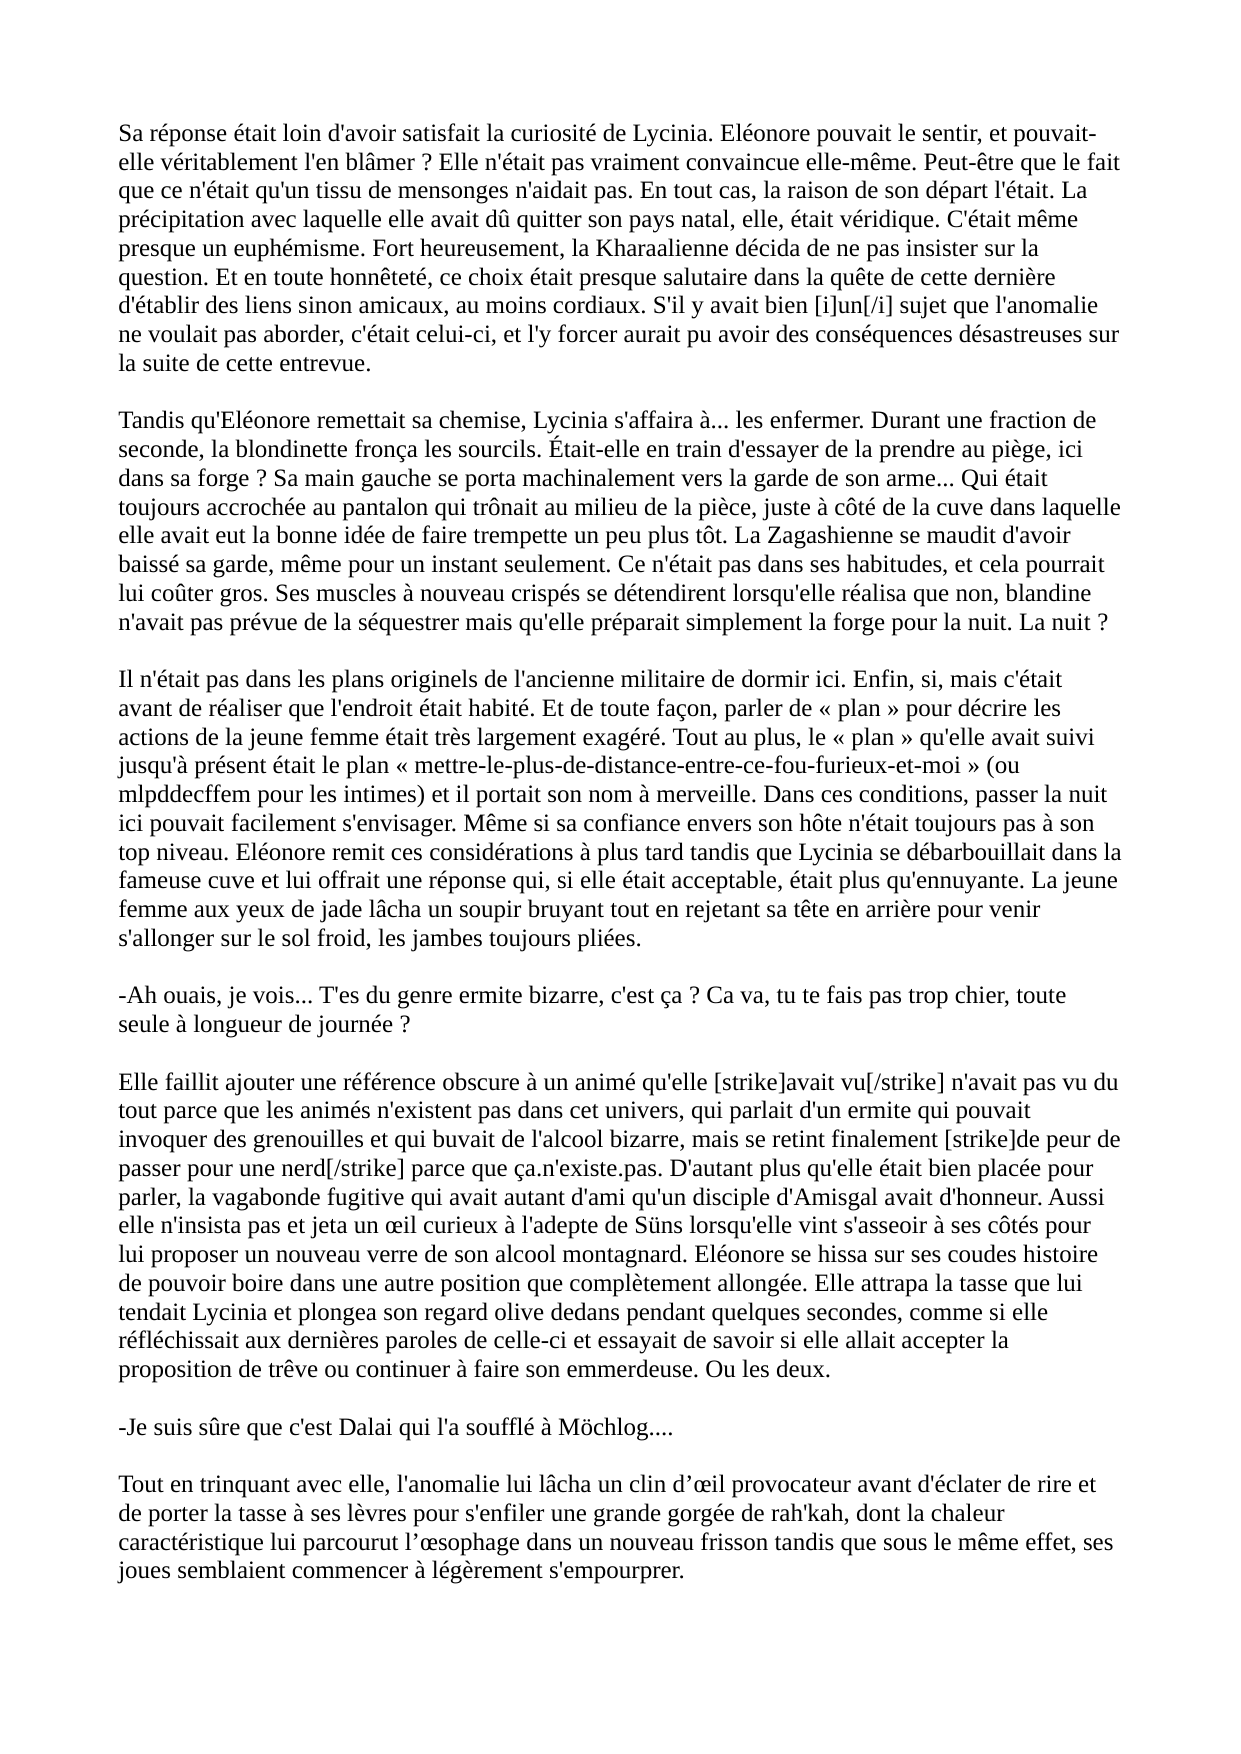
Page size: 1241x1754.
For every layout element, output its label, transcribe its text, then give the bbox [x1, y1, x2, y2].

text Tout en trinquant avec elle, l'anomalie lui lâcha un clin d’œil provocateur avant d'éclater de rire et de porter la tasse à ses lèvres pour s'enfiler une grande gorgée de rah'kah, dont la chaleur caractéristique lui parcourut l’œsophage dans un nouveau frisson tandis que sous le même effet, ses joues semblaient commencer à légèrement s'empourprer. [118, 1469, 1122, 1584]
text Sa réponse était loin d'avoir satisfait la curiosité de Lycinia. Eléonore pouvait le sentir, et pouvait-elle véritablement l'en blâmer ? Elle n'était pas vraiment convaincue elle-même. Peut-être que le fait que ce n'était qu'un tissu de mensonges n'aidait pas. En tout cas, la raison de son départ l'était. La précipitation avec laquelle elle avait dû quitter son pays natal, elle, était véridique. C'était même presque un euphémisme. Fort heureusement, la Kharaalienne décida de ne pas insister sur la question. Et en toute honnêteté, ce choix était presque salutaire dans la quête de cette dernière d'établir des liens sinon amicaux, au moins cordiaux. S'il y avait bien [i]un[/i] sujet que l'anomalie ne voulait pas aborder, c'était celui-ci, et l'y forcer aurait pu avoir des conséquences désastreuses sur la suite de cette entrevue. [118, 118, 1122, 377]
text Tandis qu'Eléonore remettait sa chemise, Lycinia s'affaira à... les enfermer. Durant une fraction de seconde, la blondinette fronça les sourcils. Était-elle en train d'essayer de la prendre au piège, ici dans sa forge ? Sa main gauche se porta machinalement vers la garde de son arme... Qui était toujours accrochée au pantalon qui trônait au milieu de la pièce, juste à côté de la cuve dans laquelle elle avait eut la bonne idée de faire trempette un peu plus tôt. La Zagashienne se maudit d'avoir baissé sa garde, même pour un instant seulement. Ce n'était pas dans ses habitudes, et cela pourrait lui coûter gros. Ses muscles à nouveau crispés se détendirent lorsqu'elle réalisa que non, blandine n'avait pas prévue de la séquestrer mais qu'elle préparait simplement la forge pour la nuit. La nuit ? [118, 406, 1122, 636]
text Il n'était pas dans les plans originels de l'ancienne militaire de dormir ici. Enfin, si, mais c'était avant de réaliser que l'endroit était habité. Et de toute façon, parler de « plan » pour décrire les actions de la jeune femme était très largement exagéré. Tout au plus, le « plan » qu'elle avait suivi jusqu'à présent était le plan « mettre-le-plus-de-distance-entre-ce-fou-furieux-et-moi » (ou mlpddecffem pour les intimes) et il portait son nom à merveille. Dans ces conditions, passer la nuit ici pouvait facilement s'envisager. Même si sa confiance envers son hôte n'était toujours pas à son top niveau. Eléonore remit ces considérations à plus tard tandis que Lycinia se débarbouillait dans la fameuse cuve et lui offrait une réponse qui, si elle était acceptable, était plus qu'ennuyante. La jeune femme aux yeux de jade lâcha un soupir bruyant tout en rejetant sa tête en arrière pour venir s'allonger sur le sol froid, les jambes toujours pliées. [118, 664, 1122, 952]
text -Ah ouais, je vois... T'es du genre ermite bizarre, c'est ça ? Ca va, tu te fais pas trop chier, toute seule à longueur de journée ? [118, 981, 1122, 1038]
text -Je suis sûre que c'est Dalai qui l'a soufflé à Möchlog.... [118, 1412, 1122, 1441]
text Elle faillit ajouter une référence obscure à un animé qu'elle [strike]avait vu[/strike] n'avait pas vu du tout parce que les animés n'existent pas dans cet univers, qui parlait d'un ermite qui pouvait invoquer des grenouilles et qui buvait de l'alcool bizarre, mais se retint finalement [strike]de peur de passer pour une nerd[/strike] parce que ça.n'existe.pas. D'autant plus qu'elle était bien placée pour parler, la vagabonde fugitive qui avait autant d'ami qu'un disciple d'Amisgal avait d'honneur. Aussi elle n'insista pas et jeta un œil curieux à l'adepte de Süns lorsqu'elle vint s'asseoir à ses côtés pour lui proposer un nouveau verre de son alcool montagnard. Eléonore se hissa sur ses coudes histoire de pouvoir boire dans une autre position que complètement allongée. Elle attrapa la tasse que lui tendait Lycinia et plongea son regard olive dedans pendant quelques secondes, comme si elle réfléchissait aux dernières paroles de celle-ci et essayait de savoir si elle allait accepter la proposition de trêve ou continuer à faire son emmerdeuse. Ou les deux. [118, 1067, 1122, 1383]
